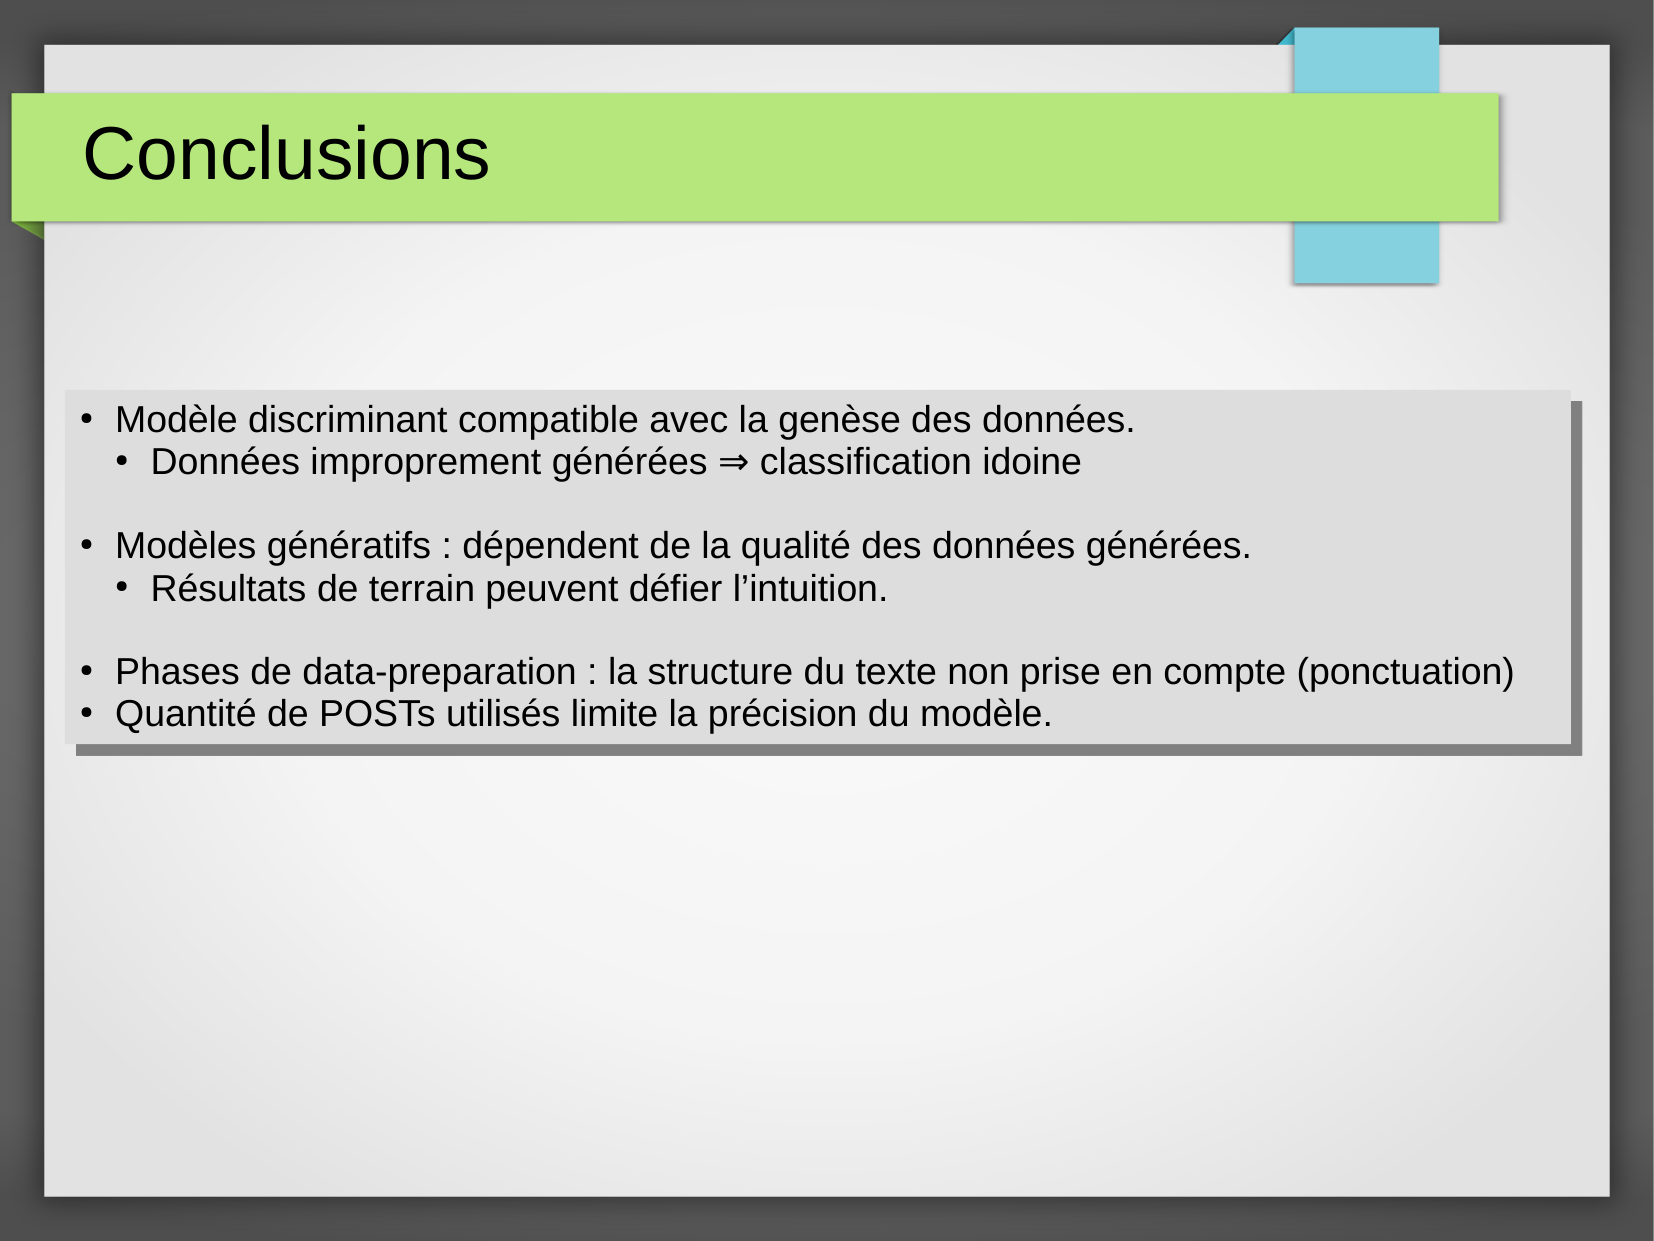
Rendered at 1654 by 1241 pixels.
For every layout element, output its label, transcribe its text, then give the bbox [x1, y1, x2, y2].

picture [0, 0, 1654, 1241]
title Conclusions [82, 94, 1264, 213]
text_box Modèle discriminant compatible avec la genèse des données. Données improprement générées ⇒ classification idoine Modèles génératifs : dépendent de la qualité des données générées. Résultats de terrain peuvent défier l’intuition. Phases de data-preparation : la structure du texte non prise en compte (ponctuation) Quantité de POSTs utilisés limite la précision du modèle. [64, 389, 1571, 745]
